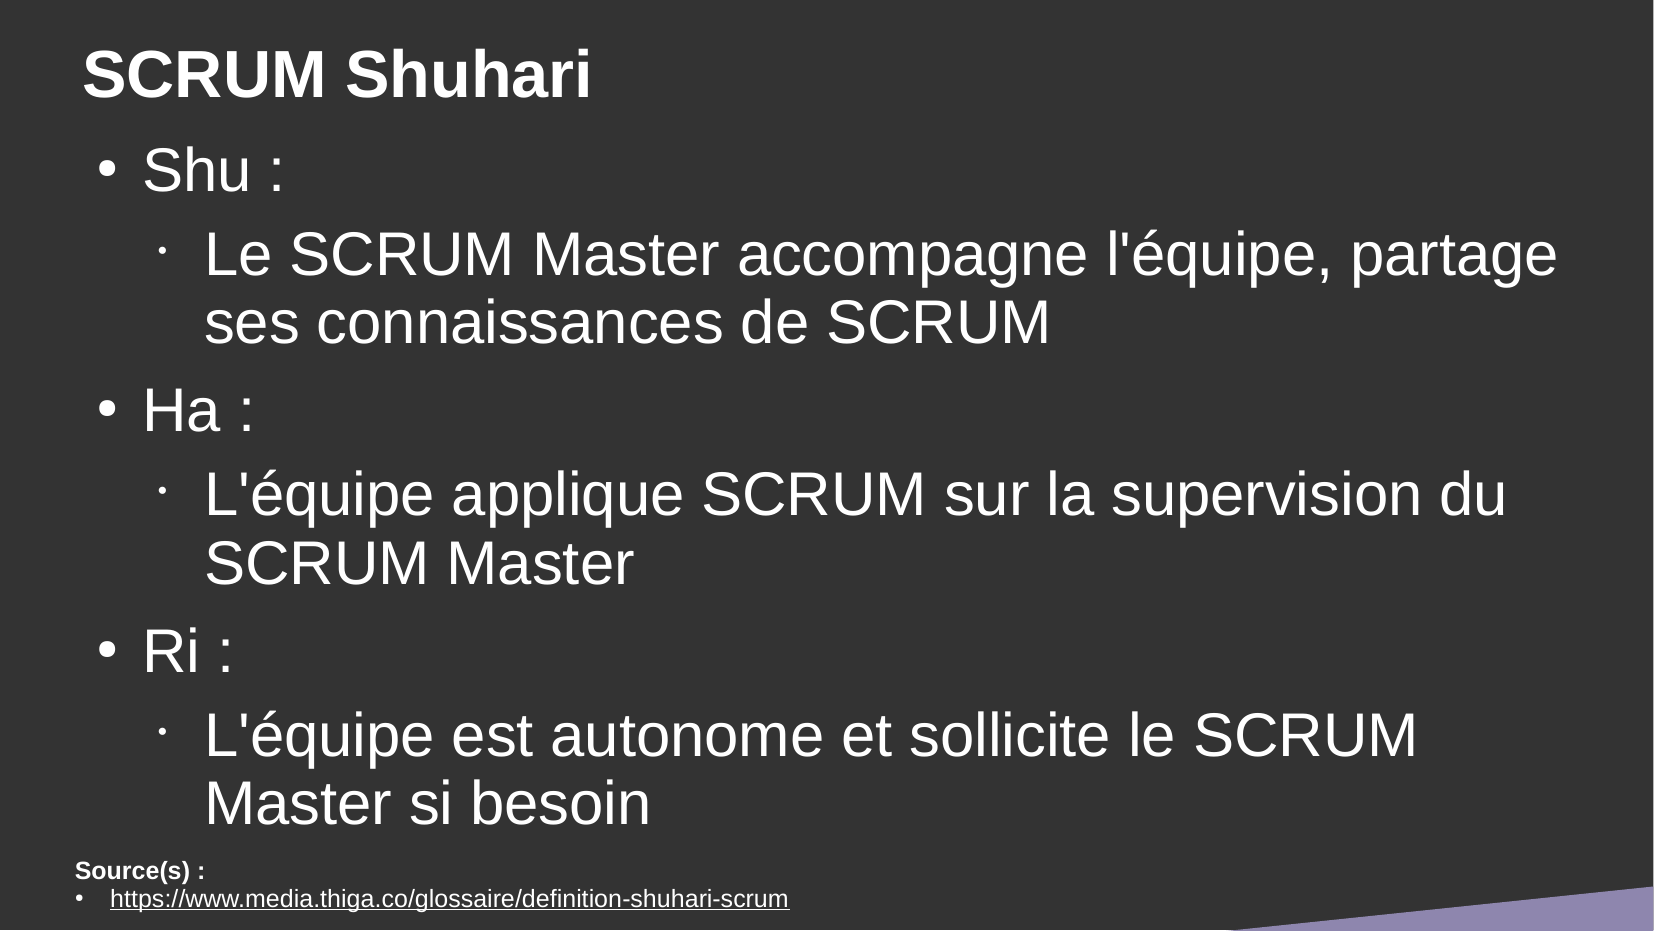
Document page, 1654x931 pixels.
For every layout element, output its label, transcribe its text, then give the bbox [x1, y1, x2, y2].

text_box Source(s) : https://www.media.thiga.co/glossaire/definition-shuhari-scrum [59, 821, 1546, 920]
text_box [1226, 886, 1654, 931]
list Shu : Le SCRUM Master accompagne l'équipe, partage ses connaissances de SCRUM Ha : L'équipe applique SCRUM sur la supervision du SCRUM Master Ri : L'équipe est autonome et sollicite le SCRUM Master si besoin [80, 135, 1620, 839]
title SCRUM Shuhari [82, 37, 1571, 122]
